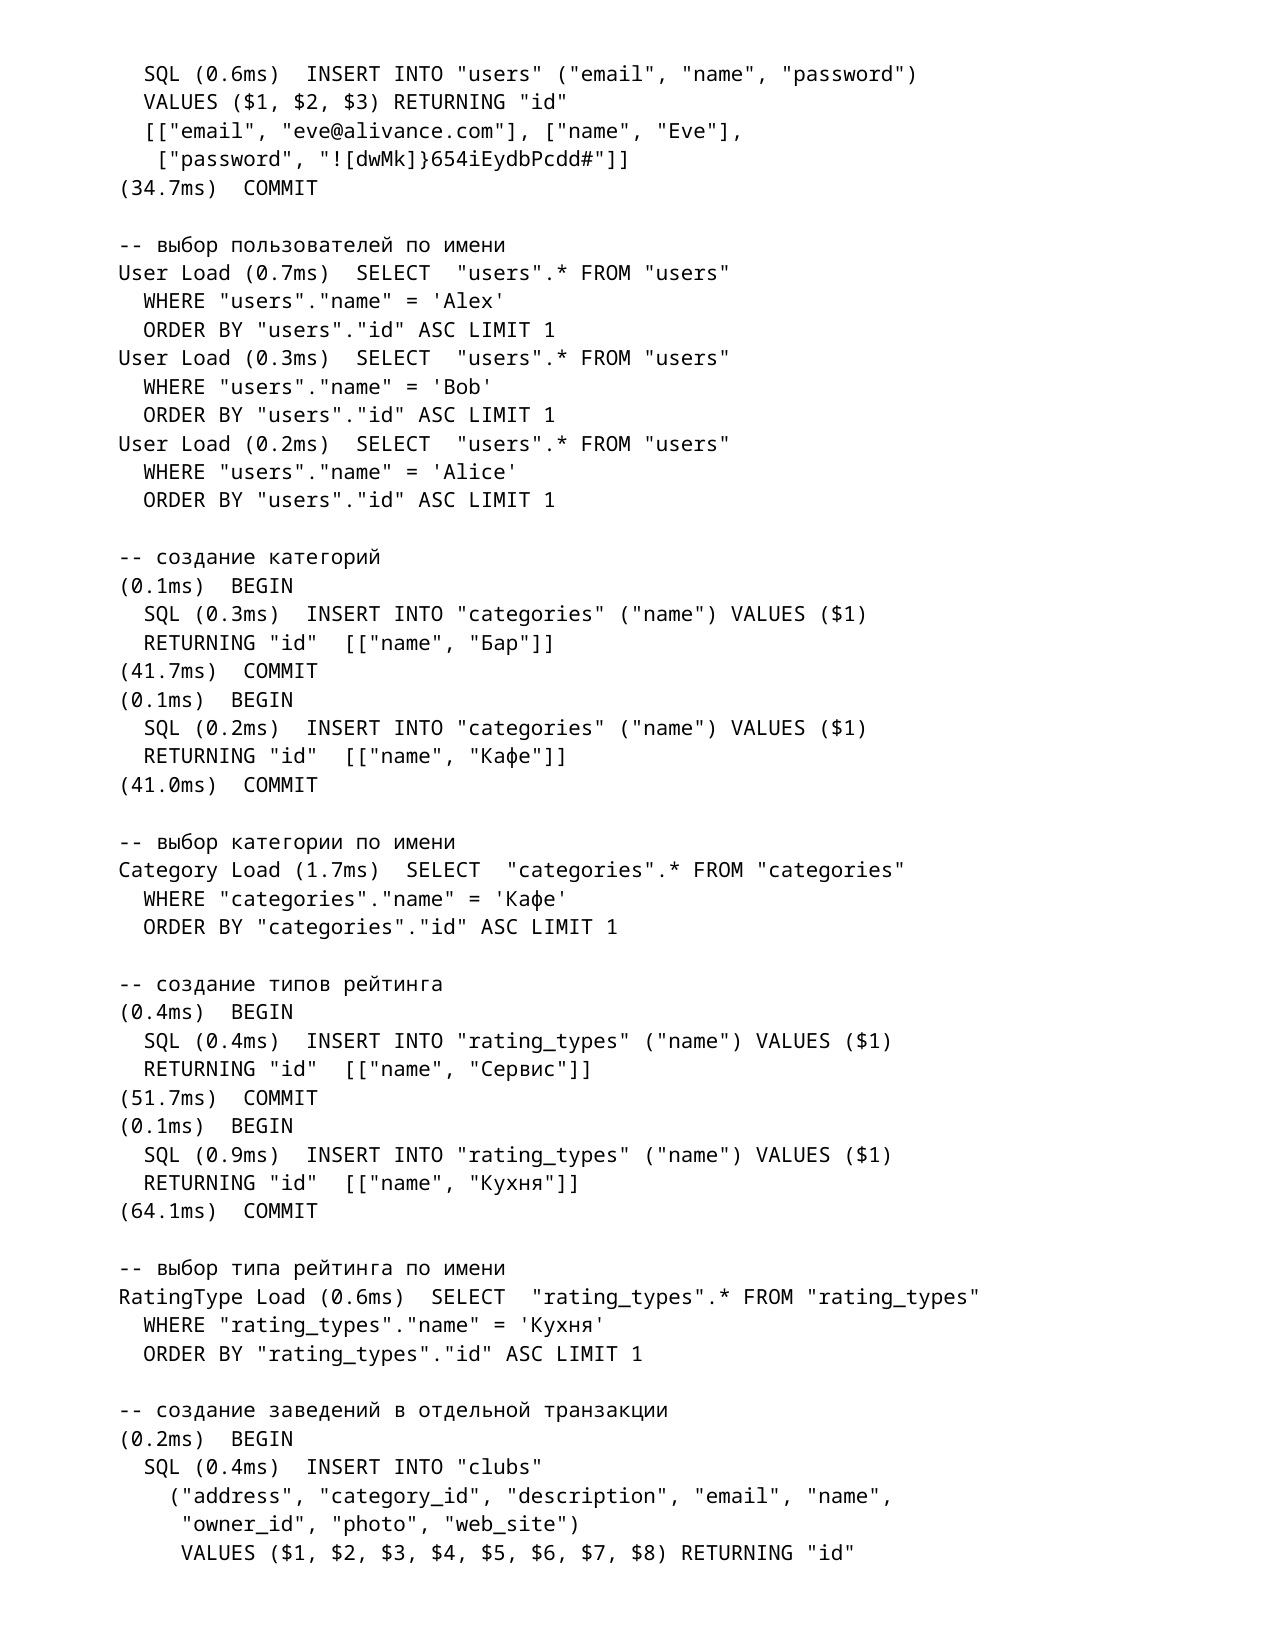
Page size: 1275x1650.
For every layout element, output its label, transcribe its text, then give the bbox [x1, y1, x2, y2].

text (0.1ms) BEGIN [118, 685, 1216, 713]
text User Load (0.2ms) SELECT "users".* FROM "users" [118, 429, 1216, 457]
text Category Load (1.7ms) SELECT "categories".* FROM "categories" [118, 855, 1216, 884]
text VALUES ($1, $2, $3, $4, $5, $6, $7, $8) RETURNING "id" [118, 1538, 1216, 1566]
text [["email", "eve@alivance.com"], ["name", "Eve"], [118, 116, 1216, 144]
text WHERE "users"."name" = 'Alice' [118, 457, 1216, 486]
text SQL (0.3ms) INSERT INTO "categories" ("name") VALUES ($1) [118, 599, 1216, 628]
text -- создание категорий [118, 542, 1216, 571]
text -- выбор категории по имени [118, 827, 1216, 855]
text RatingType Load (0.6ms) SELECT "rating_types".* FROM "rating_types" [118, 1282, 1216, 1310]
text -- выбор пользователей по имени [118, 230, 1216, 258]
text WHERE "users"."name" = 'Alex' [118, 287, 1216, 315]
text RETURNING "id" [["name", "Кухня"]] [118, 1168, 1216, 1197]
text SQL (0.4ms) INSERT INTO "clubs" [118, 1452, 1216, 1481]
text RETURNING "id" [["name", "Кафе"]] [118, 742, 1216, 770]
text ORDER BY "users"."id" ASC LIMIT 1 [118, 486, 1216, 514]
text -- создание заведений в отдельной транзакции [118, 1396, 1216, 1424]
text RETURNING "id" [["name", "Сервис"]] [118, 1054, 1216, 1083]
text (0.1ms) BEGIN [118, 1111, 1216, 1140]
text WHERE "users"."name" = 'Bob' [118, 372, 1216, 400]
text WHERE "rating_types"."name" = 'Кухня' [118, 1310, 1216, 1339]
text SQL (0.9ms) INSERT INTO "rating_types" ("name") VALUES ($1) [118, 1140, 1216, 1168]
text VALUES ($1, $2, $3) RETURNING "id" [118, 87, 1216, 116]
text ORDER BY "users"."id" ASC LIMIT 1 [118, 315, 1216, 343]
text ORDER BY "rating_types"."id" ASC LIMIT 1 [118, 1339, 1216, 1367]
text (41.7ms) COMMIT [118, 656, 1216, 685]
text "owner_id", "photo", "web_site") [118, 1509, 1216, 1538]
text (34.7ms) COMMIT [118, 173, 1216, 201]
text ORDER BY "categories"."id" ASC LIMIT 1 [118, 912, 1216, 941]
text SQL (0.6ms) INSERT INTO "users" ("email", "name", "password") [118, 59, 1216, 87]
text User Load (0.7ms) SELECT "users".* FROM "users" [118, 258, 1216, 287]
text SQL (0.2ms) INSERT INTO "categories" ("name") VALUES ($1) [118, 713, 1216, 742]
text (41.0ms) COMMIT [118, 770, 1216, 798]
text WHERE "categories"."name" = 'Кафе' [118, 884, 1216, 912]
text RETURNING "id" [["name", "Бар"]] [118, 628, 1216, 656]
text User Load (0.3ms) SELECT "users".* FROM "users" [118, 343, 1216, 372]
text (64.1ms) COMMIT [118, 1197, 1216, 1225]
text SQL (0.4ms) INSERT INTO "rating_types" ("name") VALUES ($1) [118, 1026, 1216, 1054]
text ["password", "![dwMk]}654iEydbPcdd#"]] [118, 144, 1216, 173]
text -- выбор типа рейтинга по имени [118, 1253, 1216, 1282]
text (0.2ms) BEGIN [118, 1424, 1216, 1452]
text ORDER BY "users"."id" ASC LIMIT 1 [118, 400, 1216, 429]
text (0.4ms) BEGIN [118, 997, 1216, 1026]
text -- создание типов рейтинга [118, 969, 1216, 997]
text (51.7ms) COMMIT [118, 1083, 1216, 1111]
text (0.1ms) BEGIN [118, 571, 1216, 599]
text ("address", "category_id", "description", "email", "name", [118, 1481, 1216, 1509]
